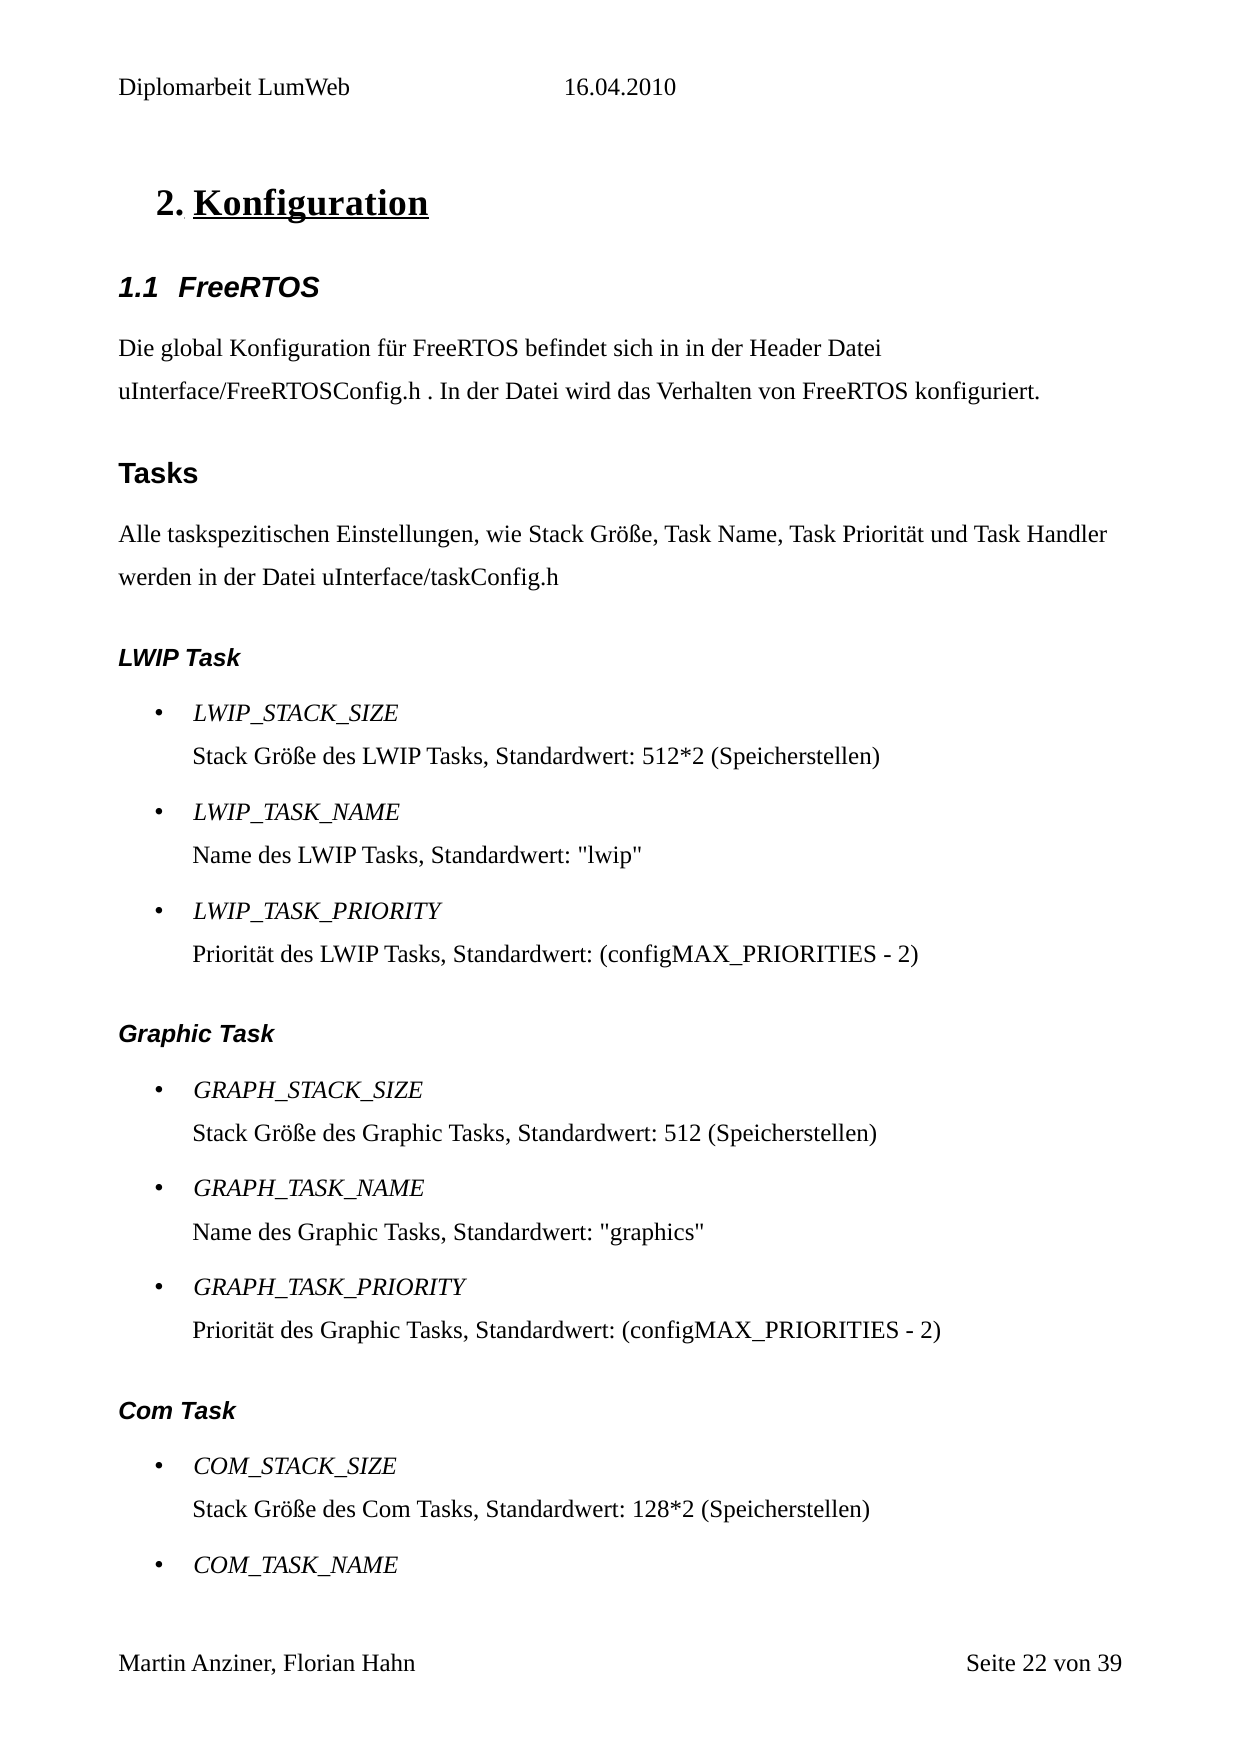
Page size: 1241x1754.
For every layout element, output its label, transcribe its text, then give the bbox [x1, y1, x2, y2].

list COM_STACK_SIZE Stack Größe des Com Tasks, Standardwert: 128*2 (Speicherstellen) [154, 1451, 1122, 1523]
list GRAPH_STACK_SIZE Stack Größe des Graphic Tasks, Standardwert: 512 (Speicherstellen) [154, 1075, 1122, 1147]
text Alle taskspezitischen Einstellungen, wie Stack Größe, Task Name, Task Priorität und Task Handler werden in der Datei uInterface/taskConfig.h [118, 519, 1122, 591]
list LWIP_STACK_SIZE Stack Größe des LWIP Tasks, Standardwert: 512*2 (Speicherstellen) [154, 698, 1122, 770]
subtitle LWIP Task [118, 643, 1122, 671]
list GRAPH_TASK_NAME Name des Graphic Tasks, Standardwert: "graphics" [154, 1173, 1122, 1245]
subtitle 1.1 FreeRTOS [118, 270, 1122, 303]
list LWIP_TASK_NAME Name des LWIP Tasks, Standardwert: "lwip" [154, 797, 1122, 869]
subtitle Tasks [118, 456, 1122, 490]
list COM_TASK_NAME [154, 1550, 1122, 1579]
text Die global Konfiguration für FreeRTOS befindet sich in in der Header Datei uInterface/FreeRTOSConfig.h . In der Datei wird das Verhalten von FreeRTOS konfiguriert. [118, 333, 1122, 404]
subtitle Com Task [118, 1396, 1122, 1424]
subtitle Konfiguration [156, 180, 1122, 223]
list GRAPH_TASK_PRIORITY Priorität des Graphic Tasks, Standardwert: (configMAX_PRIORITIES - 2) [154, 1272, 1122, 1344]
subtitle Graphic Task [118, 1019, 1122, 1048]
list LWIP_TASK_PRIORITY Priorität des LWIP Tasks, Standardwert: (configMAX_PRIORITIES - 2) [154, 896, 1122, 968]
